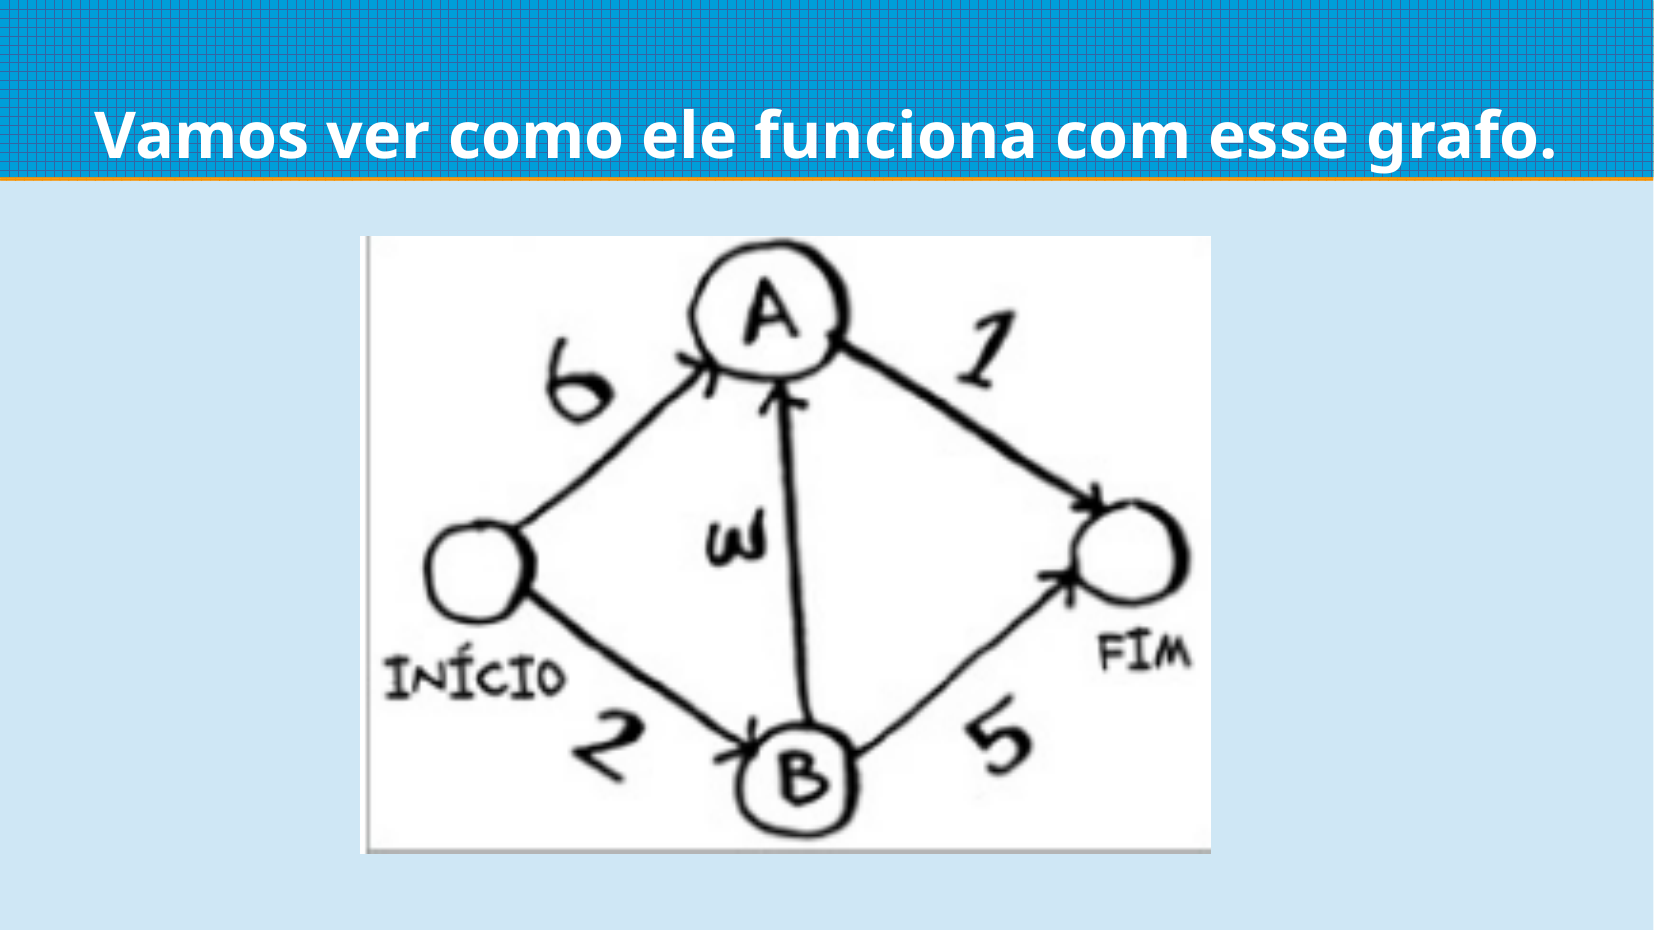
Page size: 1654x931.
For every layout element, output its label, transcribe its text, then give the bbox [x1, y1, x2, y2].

title Vamos ver como ele funciona com esse grafo. [88, 14, 1565, 178]
picture [360, 236, 1211, 854]
